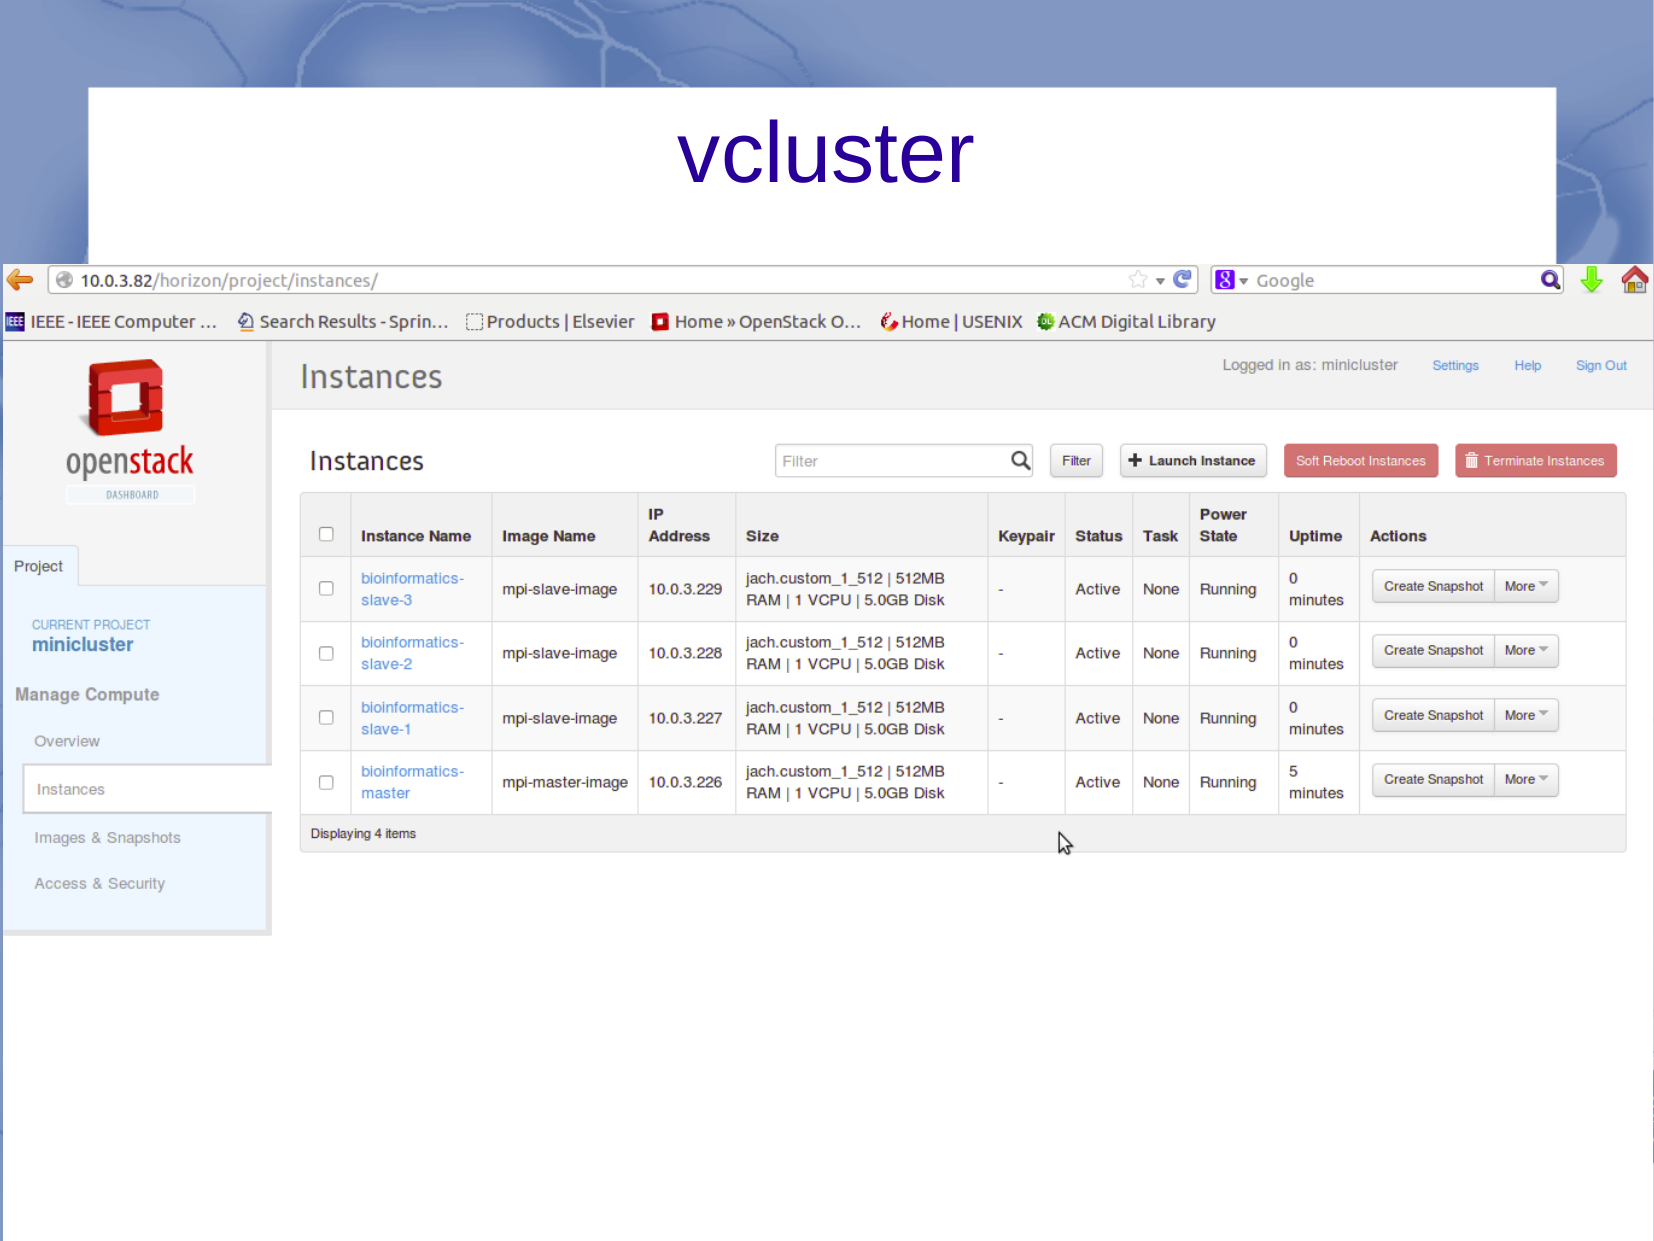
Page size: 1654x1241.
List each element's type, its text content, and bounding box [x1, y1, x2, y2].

title vcluster [82, 49, 1571, 257]
picture [0, 0, 1654, 1241]
